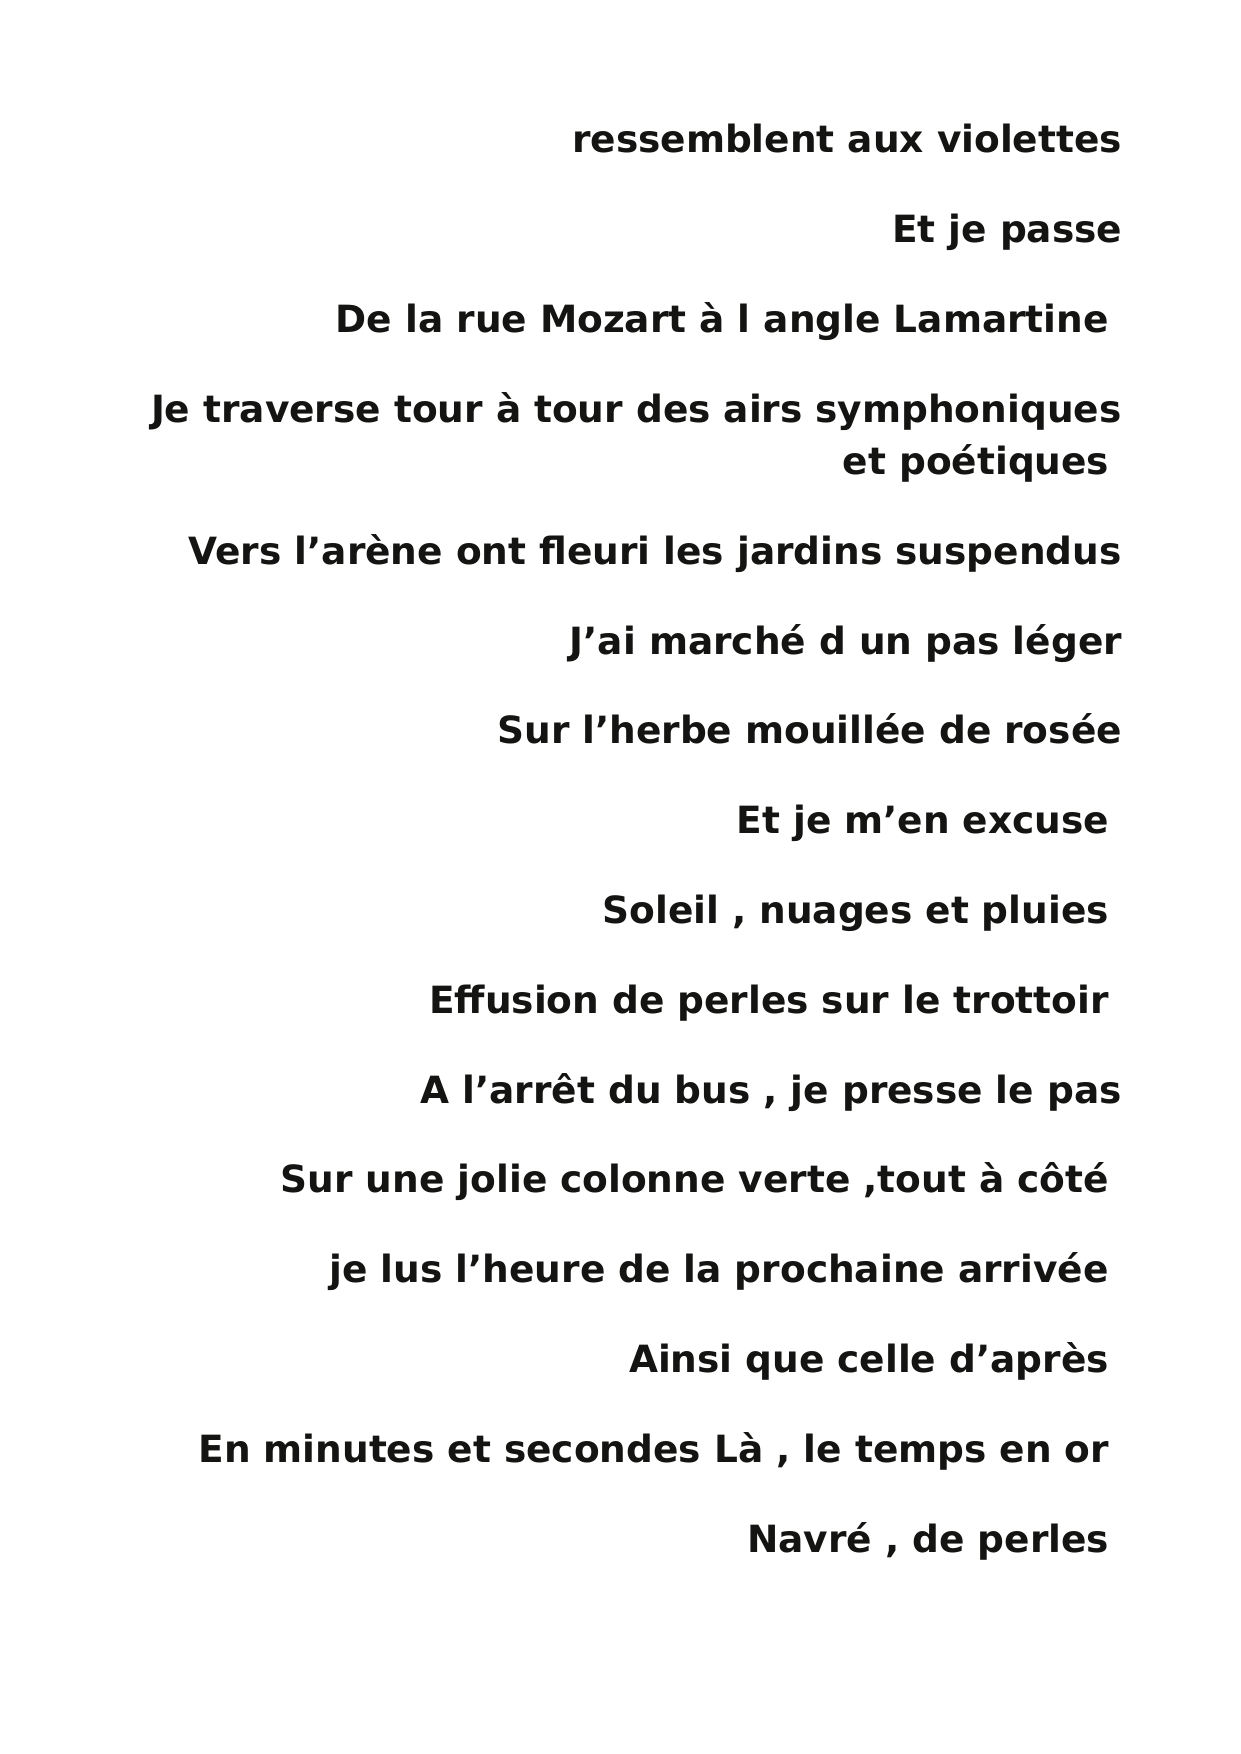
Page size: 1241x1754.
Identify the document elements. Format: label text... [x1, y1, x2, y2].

text ressemblent aux violettes [118, 118, 1122, 162]
text Soleil , nuages et pluies [118, 889, 1122, 932]
text En minutes et secondes Là , le temps en or [118, 1427, 1122, 1471]
text A l’arrêt du bus , je presse le pas [118, 1068, 1122, 1112]
text Navré , de perles [118, 1517, 1122, 1561]
text Effusion de perles sur le trottoir [118, 978, 1122, 1022]
text De la rue Mozart à l angle Lamartine [118, 298, 1122, 341]
text Et je m’en excuse [118, 799, 1122, 843]
text J’ai marché d un pas léger [118, 619, 1122, 663]
text Je traverse tour à tour des airs symphoniques et poétiques [118, 387, 1122, 483]
text Vers l’arène ont fleuri les jardins suspendus [118, 529, 1122, 573]
text je lus l’heure de la prochaine arrivée [118, 1248, 1122, 1292]
text Ainsi que celle d’après [118, 1338, 1122, 1381]
text Sur une jolie colonne verte ,tout à côté [118, 1158, 1122, 1202]
text Sur l’herbe mouillée de rosée [118, 709, 1122, 753]
text Et je passe [118, 208, 1122, 252]
